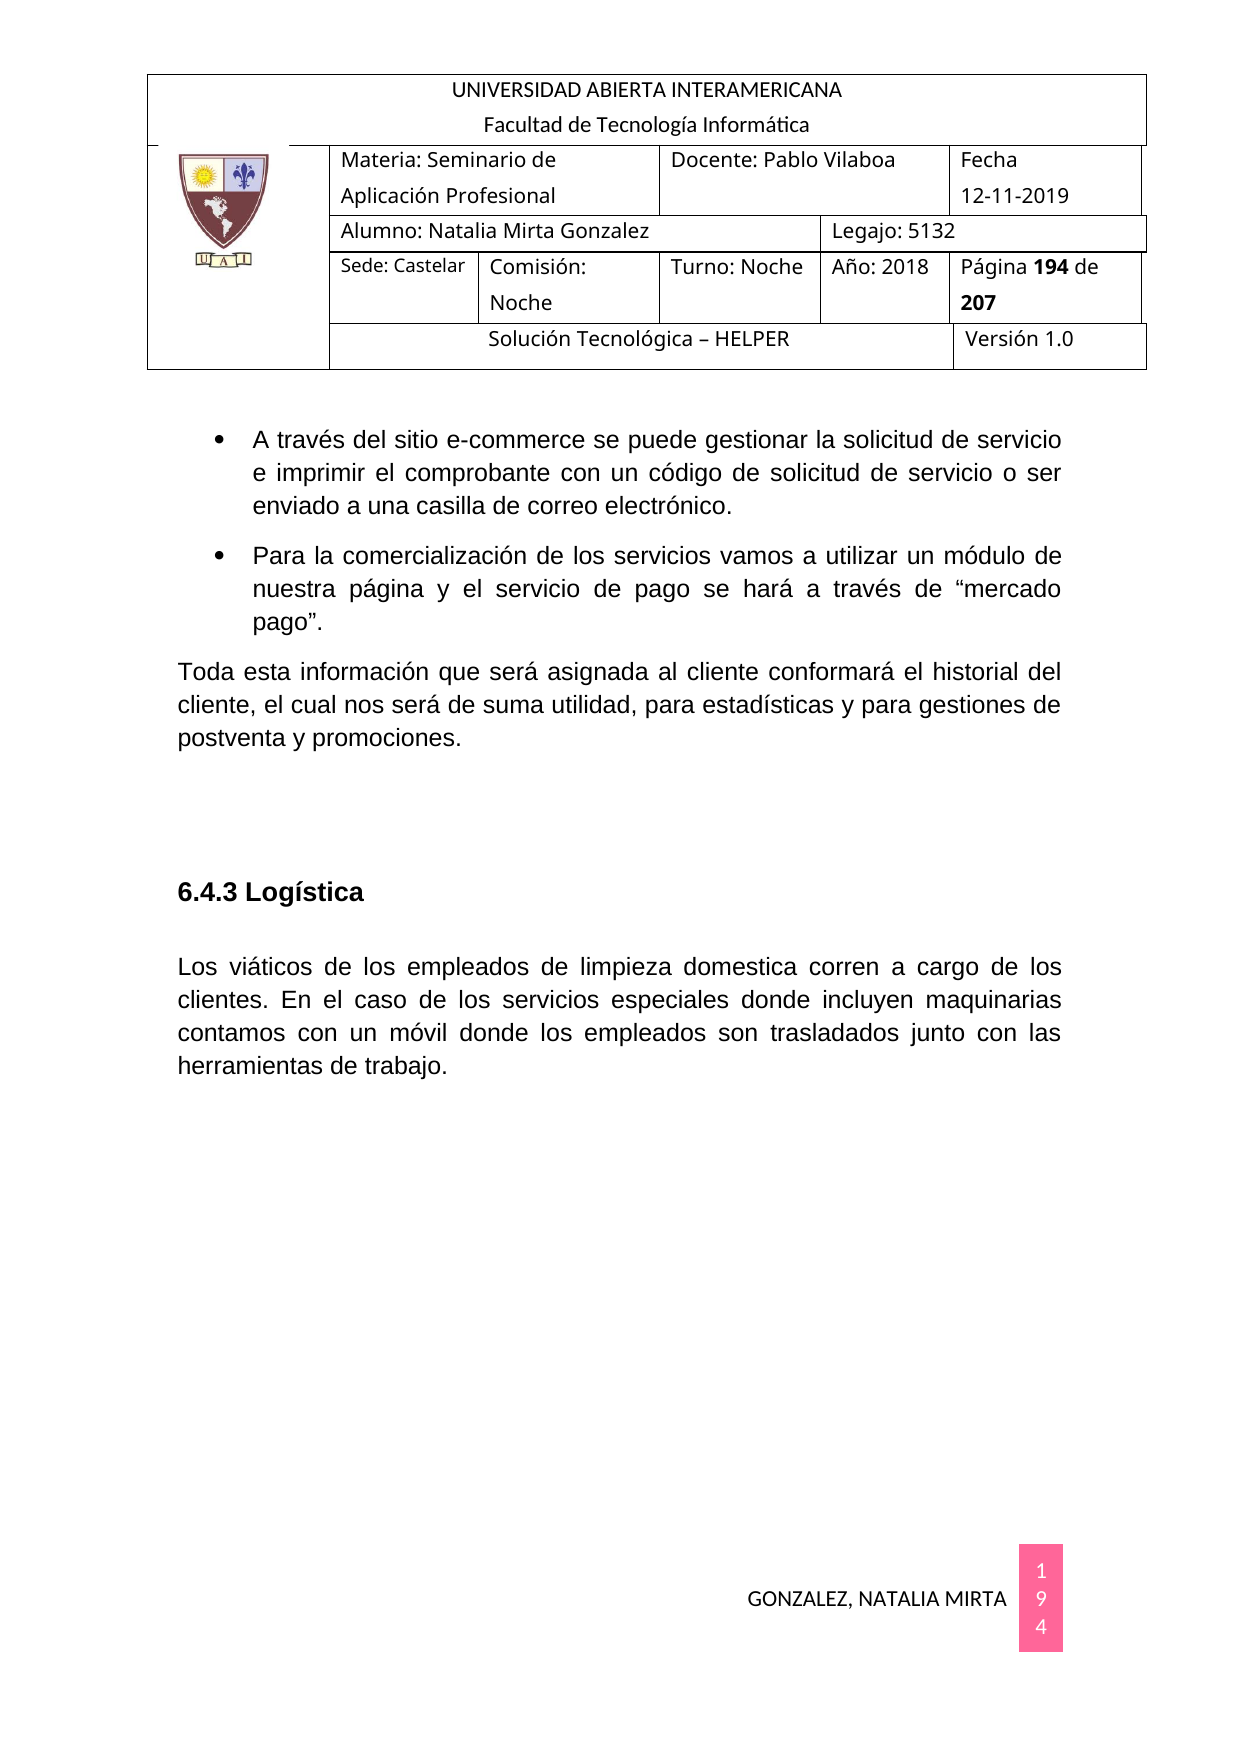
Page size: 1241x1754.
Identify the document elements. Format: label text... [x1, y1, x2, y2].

text Los viáticos de los empleados de limpieza domestica corren a cargo de los clientes. En el caso de los servicios especiales donde incluyen maquinarias contamos con un móvil donde los empleados son trasladados junto con las herramientas de trabajo. [177, 952, 1063, 1079]
subtitle 6.4.3 Logística [177, 876, 1063, 907]
list Para la comercialización de los servicios vamos a utilizar un módulo de nuestra página y el servicio de pago se hará a través de “mercado pago”. [215, 541, 1063, 636]
text Toda esta información que será asignada al cliente conformará el historial del cliente, el cual nos será de suma utilidad, para estadísticas y para gestiones de postventa y promociones. [177, 657, 1063, 751]
list A través del sitio e-commerce se puede gestionar la solicitud de servicio e imprimir el comprobante con un código de solicitud de servicio o ser enviado a una casilla de correo electrónico. [215, 425, 1063, 520]
